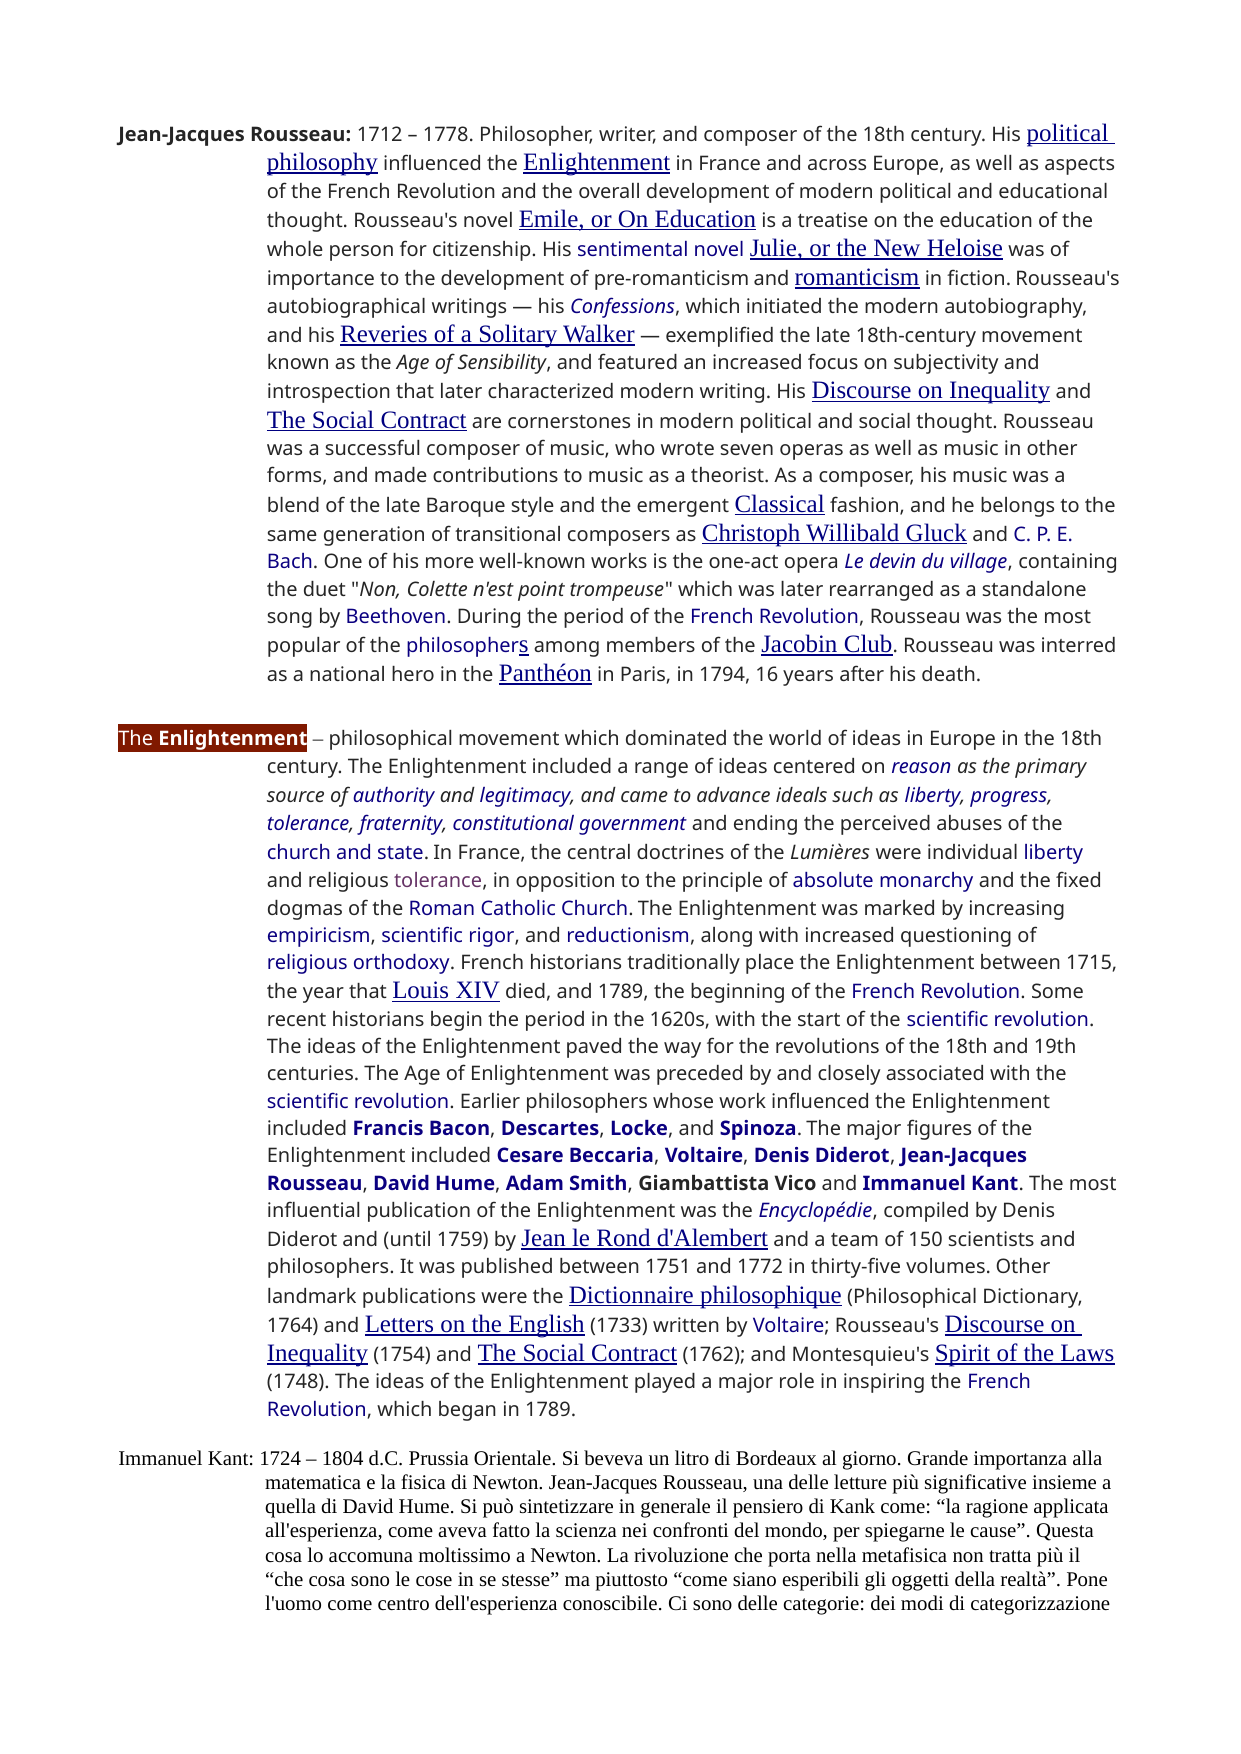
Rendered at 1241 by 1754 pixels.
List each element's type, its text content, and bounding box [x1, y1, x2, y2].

text Immanuel Kant: 1724 – 1804 d.C. Prussia Orientale. Si beveva un litro di Bordeaux al giorno. Grande importanza alla matematica e la fisica di Newton. Jean-Jacques Rousseau, una delle letture più significative insieme a quella di David Hume. Si può sintetizzare in generale il pensiero di Kank come: “la ragione applicata all'esperienza, come aveva fatto la scienza nei confronti del mondo, per spiegarne le cause”. Questa cosa lo accomuna moltissimo a Newton. La rivoluzione che porta nella metafisica non tratta più il “che cosa sono le cose in se stesse” ma piuttosto “come siano esperibili gli oggetti della realtà”. Pone l'uomo come centro dell'esperienza conoscibile. Ci sono delle categorie: dei modi di categorizzazione [118, 1446, 1122, 1615]
text Jean-Jacques Rousseau: 1712 – 1778. Philosopher, writer, and composer of the 18th century. His political philosophy influenced the Enlightenment in France and across Europe, as well as aspects of the French Revolution and the overall development of modern political and educational thought. Rousseau's novel Emile, or On Education is a treatise on the education of the whole person for citizenship. His sentimental novel Julie, or the New Heloise was of importance to the development of pre-romanticism and romanticism in fiction. Rousseau's autobiographical writings — his Confessions, which initiated the modern autobiography, and his Reveries of a Solitary Walker — exemplified the late 18th-century movement known as the Age of Sensibility, and featured an increased focus on subjectivity and introspection that later characterized modern writing. His Discourse on Inequality and The Social Contract are cornerstones in modern political and social thought. Rousseau was a successful composer of music, who wrote seven operas as well as music in other forms, and made contributions to music as a theorist. As a composer, his music was a blend of the late Baroque style and the emergent Classical fashion, and he belongs to the same generation of transitional composers as Christoph Willibald Gluck and C. P. E. Bach. One of his more well-known works is the one-act opera Le devin du village, containing the duet "Non, Colette n'est point trompeuse" which was later rearranged as a standalone song by Beethoven. During the period of the French Revolution, Rousseau was the most popular of the philosophers among members of the Jacobin Club. Rousseau was interred as a national hero in the Panthéon in Paris, in 1794, 16 years after his death. [118, 118, 1122, 688]
text The Enlightenment – philosophical movement which dominated the world of ideas in Europe in the 18th century. The Enlightenment included a range of ideas centered on reason as the primary source of authority and legitimacy, and came to advance ideals such as liberty, progress, tolerance, fraternity, constitutional government and ending the perceived abuses of the church and state. In France, the central doctrines of the Lumières were individual liberty and religious tolerance, in opposition to the principle of absolute monarchy and the fixed dogmas of the Roman Catholic Church. The Enlightenment was marked by increasing empiricism, scientific rigor, and reductionism, along with increased questioning of religious orthodoxy. French historians traditionally place the Enlightenment between 1715, the year that Louis XIV died, and 1789, the beginning of the French Revolution. Some recent historians begin the period in the 1620s, with the start of the scientific revolution. The ideas of the Enlightenment paved the way for the revolutions of the 18th and 19th centuries. The Age of Enlightenment was preceded by and closely associated with the scientific revolution. Earlier philosophers whose work influenced the Enlightenment included Francis Bacon, Descartes, Locke, and Spinoza. The major figures of the Enlightenment included Cesare Beccaria, Voltaire, Denis Diderot, Jean-Jacques Rousseau, David Hume, Adam Smith, Giambattista Vico and Immanuel Kant. The most influential publication of the Enlightenment was the Encyclopédie, compiled by Denis Diderot and (until 1759) by Jean le Rond d'Alembert and a team of 150 scientists and philosophers. It was published between 1751 and 1772 in thirty-five volumes. Other landmark publications were the Dictionnaire philosophique (Philosophical Dictionary, 1764) and Letters on the English (1733) written by Voltaire; Rousseau's Discourse on Inequality (1754) and The Social Contract (1762); and Montesquieu's Spirit of the Laws (1748). The ideas of the Enlightenment played a major role in inspiring the French Revolution, which began in 1789. [118, 724, 1122, 1422]
